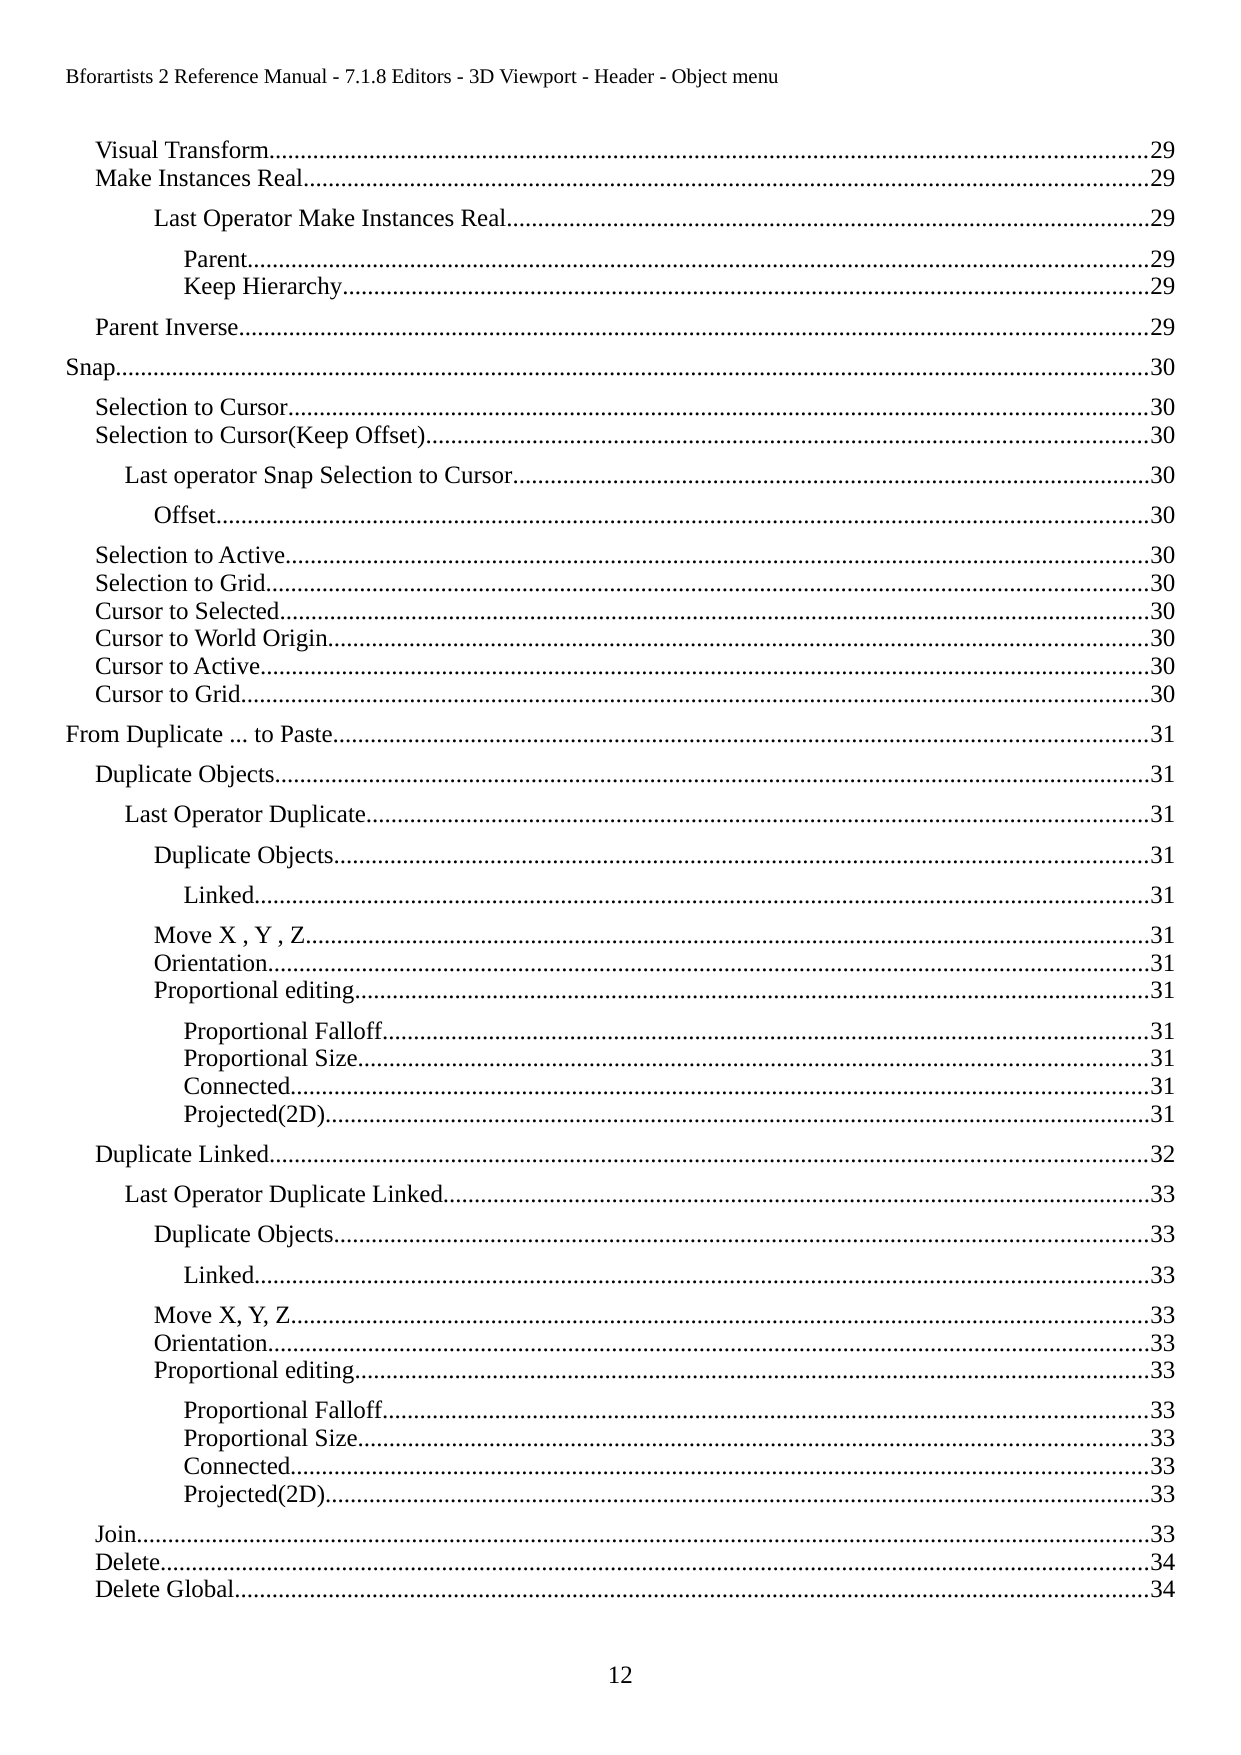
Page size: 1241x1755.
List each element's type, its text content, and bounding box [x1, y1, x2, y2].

text Duplicate Linked 32 [88, 1134, 1181, 1174]
text Parent Inverse 29 [88, 306, 1181, 347]
text Last Operator Duplicate Linked 33 [118, 1174, 1181, 1214]
text Proportional Size 31 [177, 1044, 1181, 1072]
text Proportional Falloff 33 [177, 1390, 1181, 1424]
text Snap 30 [59, 347, 1181, 387]
text Make Instances Real 29 [88, 164, 1181, 198]
text From Duplicate ... to Paste 31 [59, 714, 1181, 754]
text Connected 31 [177, 1072, 1181, 1100]
text Cursor to Active 30 [88, 652, 1181, 680]
text Proportional Size 33 [177, 1424, 1181, 1452]
text Offset 30 [147, 495, 1181, 535]
text Proportional editing 31 [147, 977, 1181, 1011]
text Parent 29 [177, 238, 1181, 272]
text Duplicate Objects 31 [88, 754, 1181, 794]
text Orientation 31 [147, 949, 1181, 977]
text Projected(2D) 31 [177, 1100, 1181, 1134]
text Move X, Y, Z 33 [147, 1295, 1181, 1329]
text Linked 33 [177, 1254, 1181, 1295]
text Linked 31 [177, 875, 1181, 915]
text Selection to Grid 30 [88, 569, 1181, 597]
text Proportional editing 33 [147, 1356, 1181, 1390]
text Orientation 33 [147, 1329, 1181, 1356]
text Selection to Cursor 30 [88, 387, 1181, 421]
text Cursor to Selected 30 [88, 597, 1181, 624]
text Last Operator Make Instances Real 29 [147, 198, 1181, 238]
text Move X , Y , Z 31 [147, 915, 1181, 949]
text Proportional Falloff 31 [177, 1011, 1181, 1044]
text Delete 34 [88, 1548, 1181, 1575]
text Last operator Snap Selection to Cursor 30 [118, 455, 1181, 495]
text Selection to Active 30 [88, 535, 1181, 569]
text Selection to Cursor(Keep Offset) 30 [88, 421, 1181, 455]
text Delete Global 34 [88, 1575, 1181, 1609]
text Keep Hierarchy 29 [177, 272, 1181, 306]
text Join 33 [88, 1514, 1181, 1548]
text Cursor to Grid 30 [88, 680, 1181, 714]
text Visual Transform 29 [88, 130, 1181, 164]
text Last Operator Duplicate 31 [118, 794, 1181, 834]
text Connected 33 [177, 1452, 1181, 1480]
text Duplicate Objects 33 [147, 1214, 1181, 1254]
text Cursor to World Origin 30 [88, 624, 1181, 652]
text Projected(2D) 33 [177, 1480, 1181, 1514]
text Duplicate Objects 31 [147, 834, 1181, 875]
